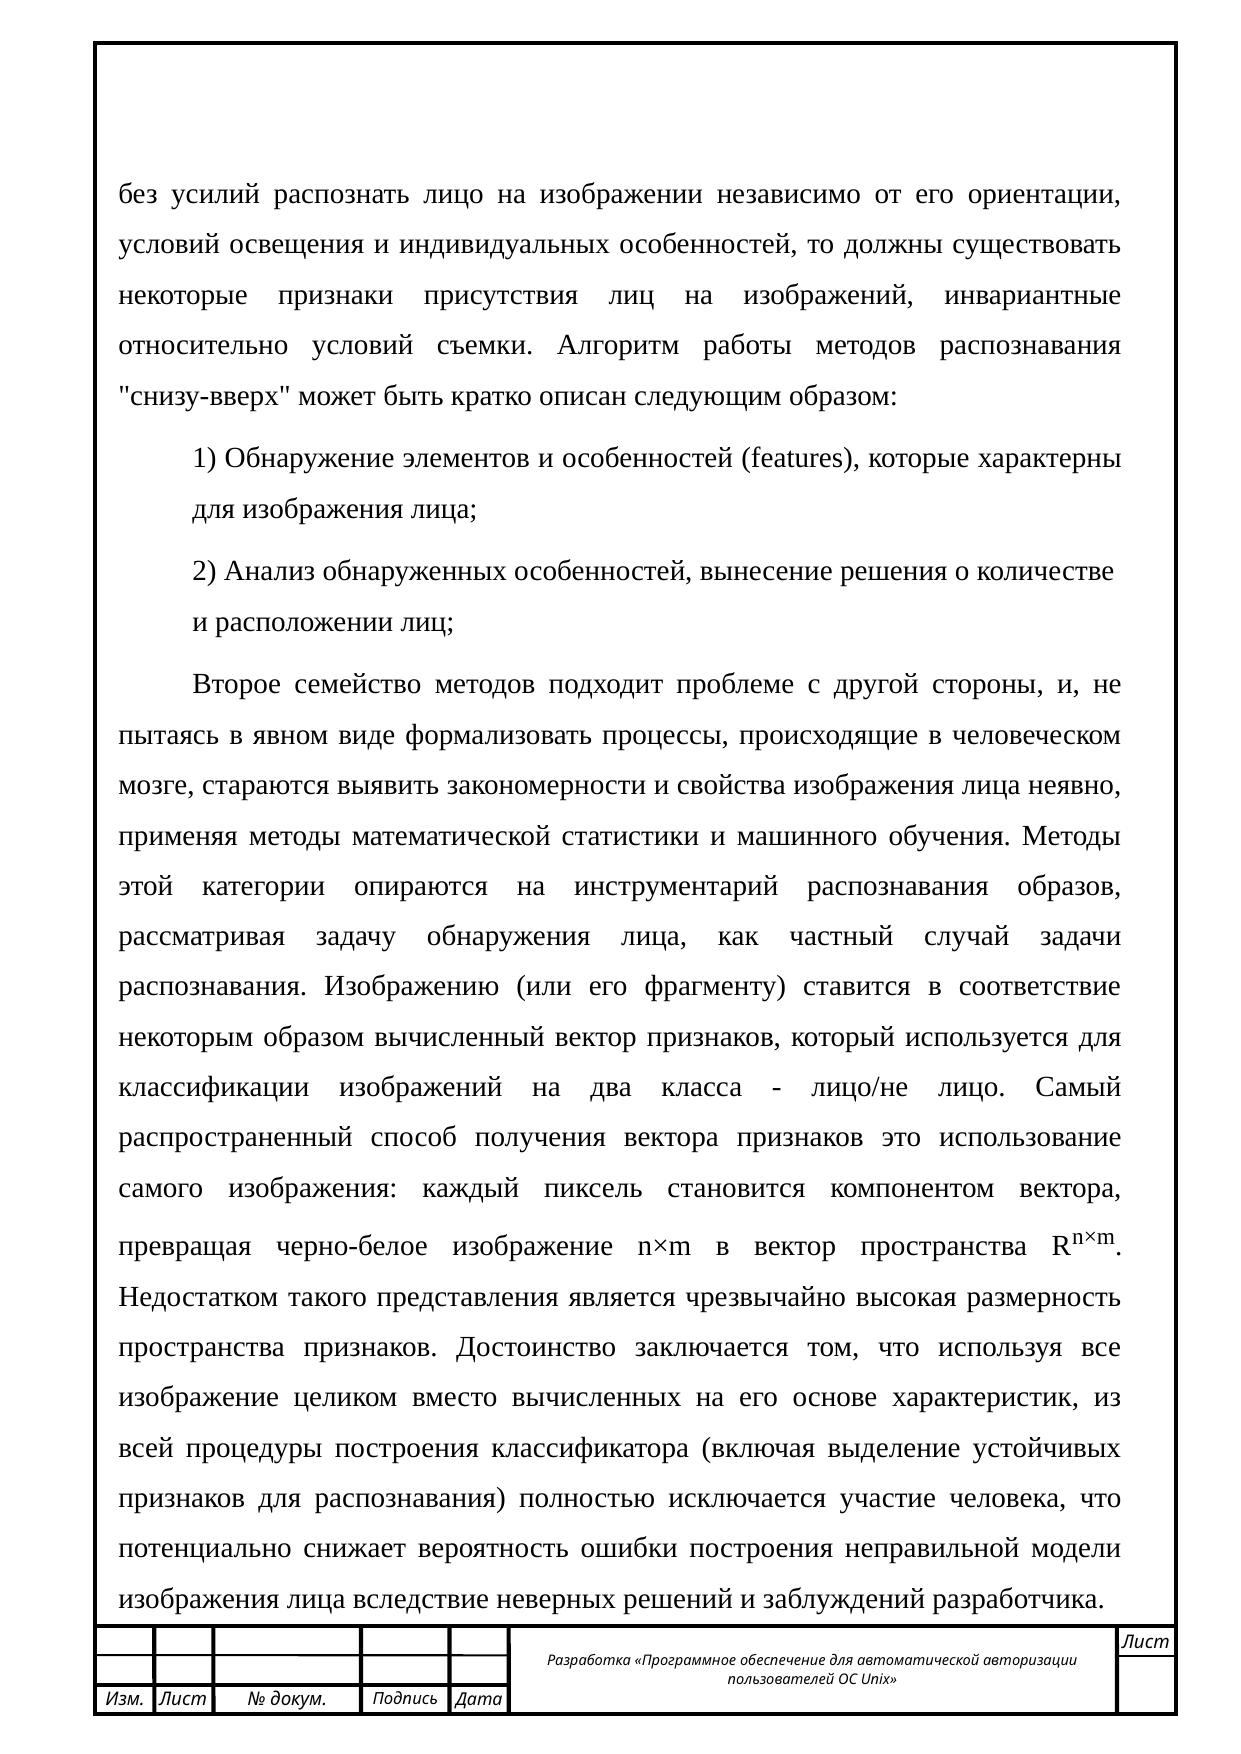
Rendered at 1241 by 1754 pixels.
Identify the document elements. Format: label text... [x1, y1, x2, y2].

text без усилий распознать лицо на изображении независимо от его ориентации, условий освещения и индивидуальных особенностей, то должны существовать некоторые признаки присутствия лиц на изображений, инвариантные относительно условий съемки. Алгоритм работы методов распознавания "снизу-вверх" может быть кратко описан следующим образом: [118, 176, 1122, 411]
text 1) Обнаружение элементов и особенностей (features), которые характерны для изображения лица; [118, 440, 1122, 524]
text 2) Анализ обнаруженных особенностей, вынесение решения о количестве и расположении лиц; [118, 553, 1122, 637]
text Второе семейство методов подходит проблеме с другой стороны, и, не пытаясь в явном виде формализовать процессы, происходящие в человеческом мозге, стараются выявить закономерности и свойства изображения лица неявно, применяя методы математической статистики и машинного обучения. Методы этой категории опираются на инструментарий распознавания образов, рассматривая задачу обнаружения лица, как частный случай задачи распознавания. Изображению (или его фрагменту) ставится в соответствие некоторым образом вычисленный вектор признаков, который используется для классификации изображений на два класса - лицо/не лицо. Самый распространенный способ получения вектора признаков это использование самого изображения: каждый пиксель становится компонентом вектора, превращая черно-белое изображение n×m в вектор пространства Rn×m. Недостатком такого представления является чрезвычайно высокая размерность пространства признаков. Достоинство заключается том, что используя все изображение целиком вместо вычисленных на его основе характеристик, из всей процедуры построения классификатора (включая выделение устойчивых признаков для распознавания) полностью исключается участие человека, что потенциально снижает вероятность ошибки построения неправильной модели изображения лица вследствие неверных решений и заблуждений разработчика. [118, 667, 1122, 1614]
